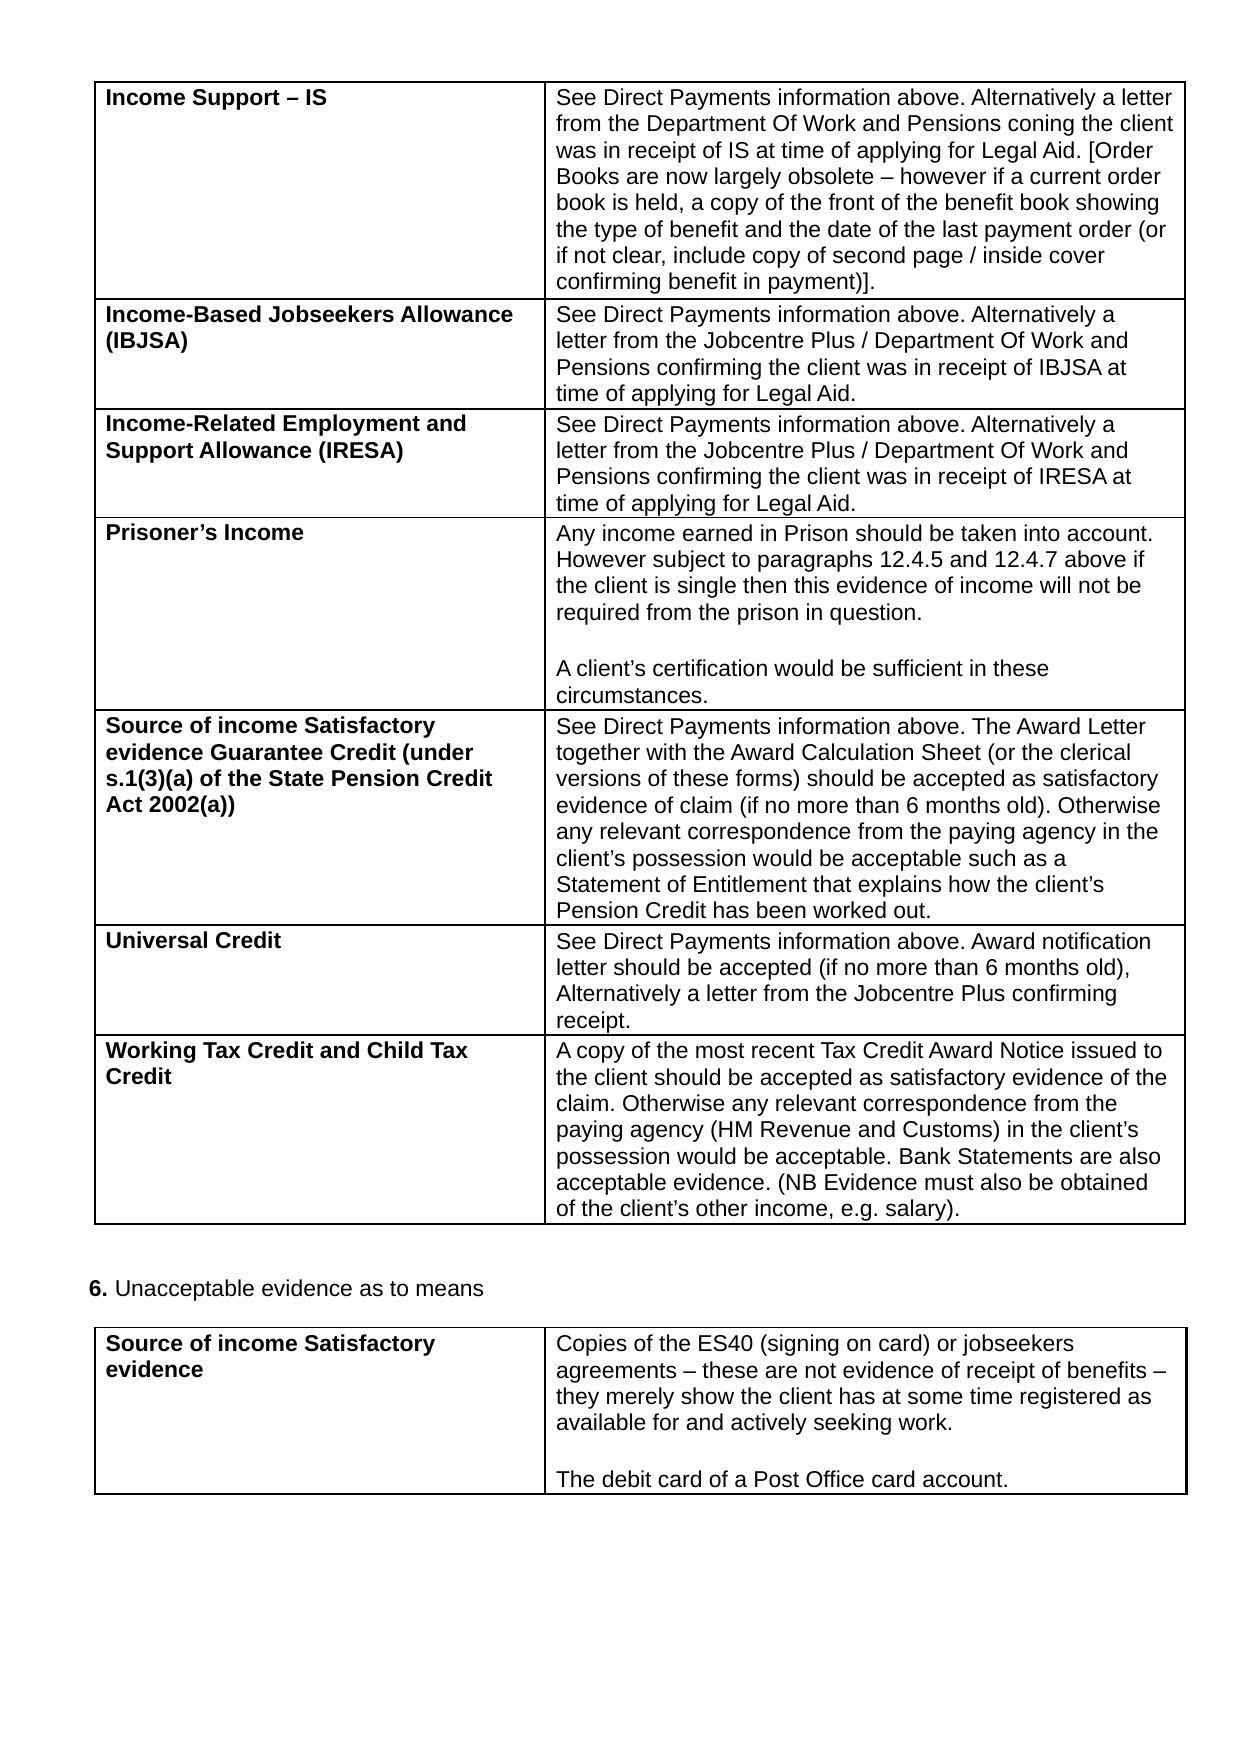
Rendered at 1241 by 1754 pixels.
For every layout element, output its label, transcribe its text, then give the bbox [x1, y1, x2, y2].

table_cell Income-Based Jobseekers Allowance (IBJSA) [96, 300, 544, 407]
table_cell See Direct Payments information above. Alternatively a letter from the Jobcentre Plus / Department Of Work and Pensions confirming the client was in receipt of IRESA at time of applying for Legal Aid. [546, 410, 1184, 517]
table_header See Direct Payments information above. Alternatively a letter from the Department Of Work and Pensions coning the client was in receipt of IS at time of applying for Legal Aid. [Order Books are now largely obsolete – however if a current order book is held, a copy of the front of the benefit book showing the type of benefit and the date of the last payment order (or if not clear, include copy of second page / inside cover confirming benefit in payment)]. [546, 83, 1184, 298]
table_cell Working Tax Credit and Child Tax Credit [96, 1036, 544, 1223]
table_header Source of income Satisfactory evidence [96, 1328, 544, 1493]
table_cell A copy of the most recent Tax Credit Award Notice issued to the client should be accepted as satisfactory evidence of the claim. Otherwise any relevant correspondence from the paying agency (HM Revenue and Customs) in the client’s possession would be acceptable. Bank Statements are also acceptable evidence. (NB Evidence must also be obtained of the client’s other income, e.g. salary). [546, 1036, 1184, 1223]
table_cell Prisoner’s Income [96, 518, 544, 709]
table_cell Income-Related Employment and Support Allowance (IRESA) [96, 410, 544, 517]
table_header Copies of the ES40 (signing on card) or jobseekers agreements – these are not evidence of receipt of benefits – they merely show the client has at some time registered as available for and actively seeking work. The debit card of a Post Office card account. [546, 1328, 1185, 1493]
table_cell Source of income Satisfactory evidence Guarantee Credit (under s.1(3)(a) of the State Pension Credit Act 2002(a)) [96, 711, 544, 924]
table_cell Universal Credit [96, 926, 544, 1034]
table_cell See Direct Payments information above. Alternatively a letter from the Jobcentre Plus / Department Of Work and Pensions confirming the client was in receipt of IBJSA at time of applying for Legal Aid. [546, 300, 1184, 407]
table_cell Any income earned in Prison should be taken into account. However subject to paragraphs 12.4.5 and 12.4.7 above if the client is single then this evidence of income will not be required from the prison in question. A client’s certification would be sufficient in these circumstances. [546, 518, 1184, 709]
table_cell See Direct Payments information above. The Award Letter together with the Award Calculation Sheet (or the clerical versions of these forms) should be accepted as satisfactory evidence of claim (if no more than 6 months old). Otherwise any relevant correspondence from the paying agency in the client’s possession would be acceptable such as a Statement of Entitlement that explains how the client’s Pension Credit has been worked out. [546, 711, 1184, 924]
table_header Income Support – IS [96, 83, 544, 298]
list Unacceptable evidence as to means [89, 1275, 1201, 1302]
table_cell See Direct Payments information above. Award notification letter should be accepted (if no more than 6 months old), Alternatively a letter from the Jobcentre Plus confirming receipt. [546, 926, 1184, 1034]
